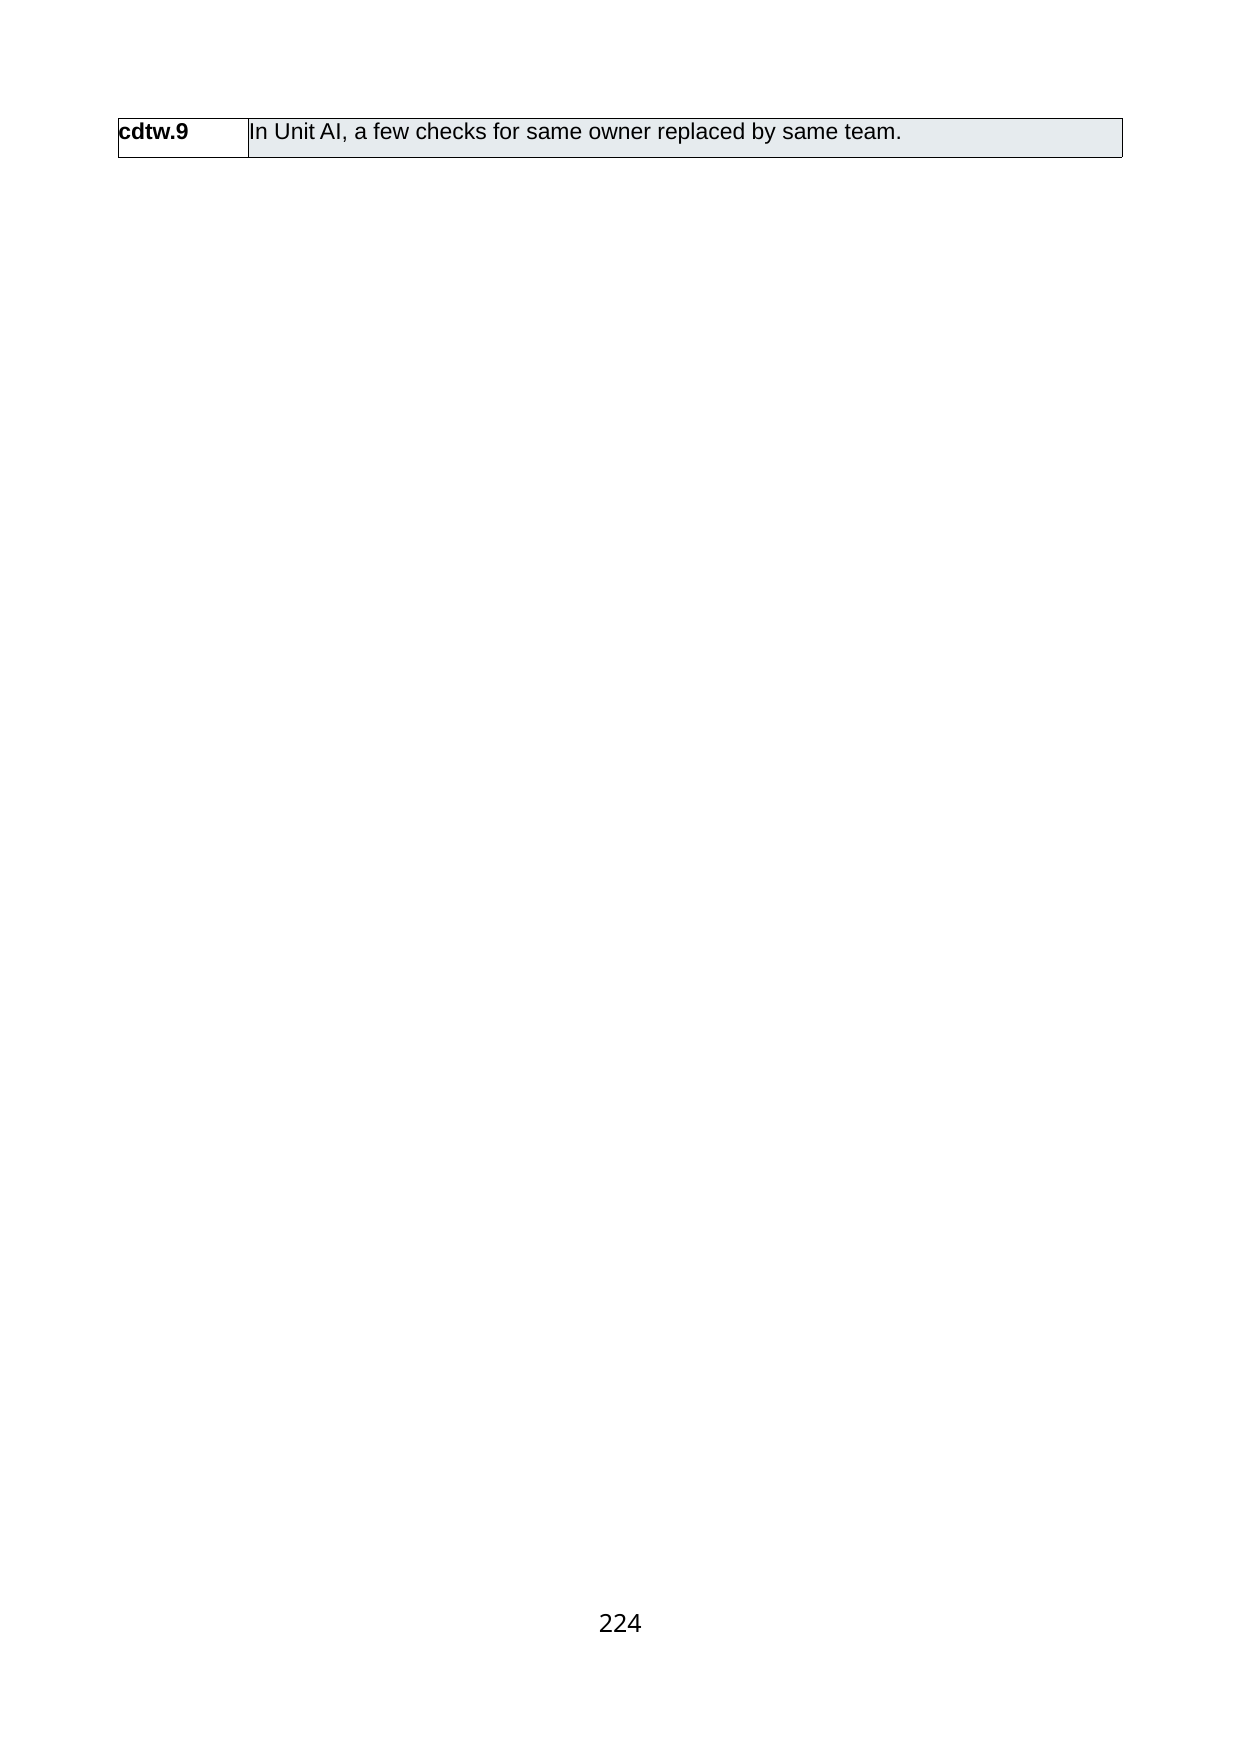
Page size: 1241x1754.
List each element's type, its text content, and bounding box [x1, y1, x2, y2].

table_cell In Unit AI, a few checks for same owner replaced by same team. [249, 119, 1122, 157]
table_cell cdtw.9 [119, 119, 248, 157]
